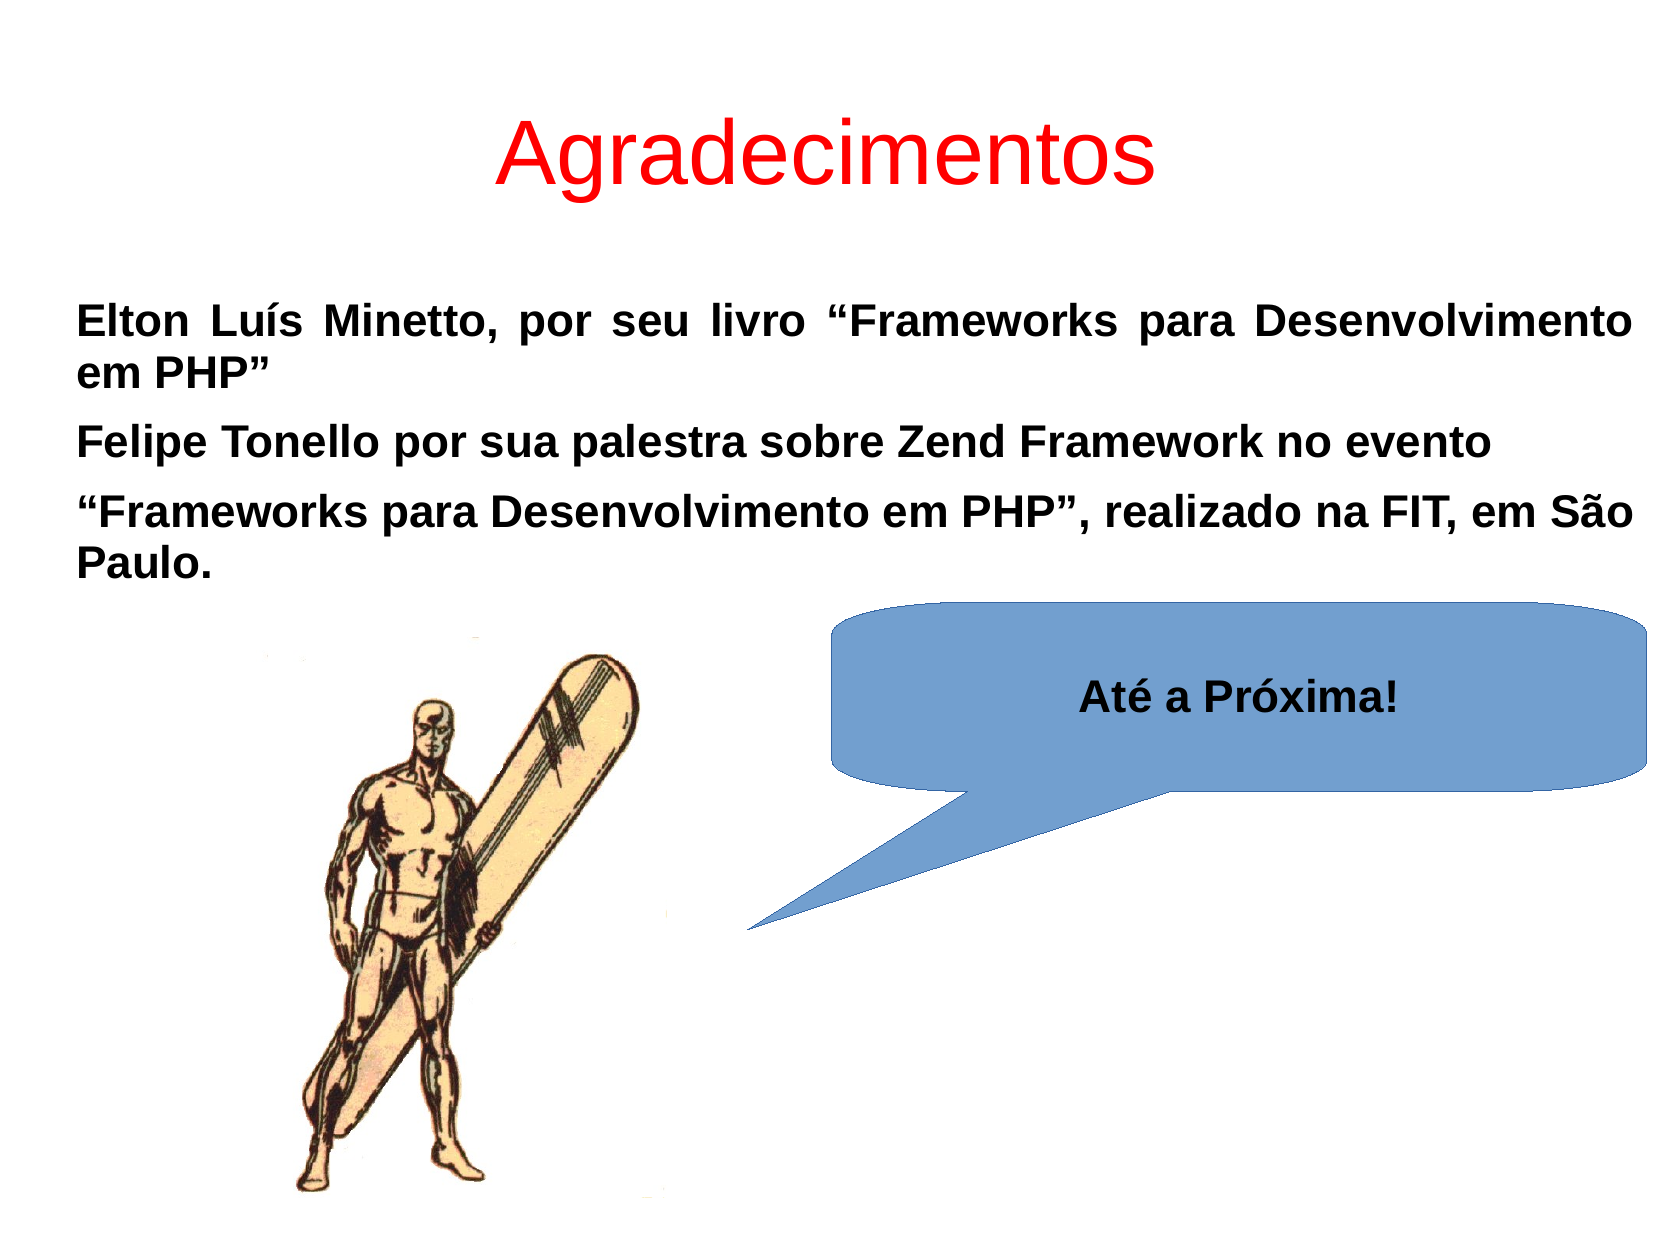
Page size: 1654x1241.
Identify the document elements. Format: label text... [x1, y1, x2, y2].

title Agradecimentos [82, 49, 1571, 257]
text_box Até a Próxima! [747, 602, 1647, 930]
list Elton Luís Minetto, por seu livro “Frameworks para Desenvolvimento em PHP” Felipe Tonello por sua palestra sobre Zend Framework no evento “Frameworks para Desenvolvimento em PHP”, realizado na FIT, em São Paulo. [75, 295, 1636, 1229]
picture [243, 637, 667, 1198]
